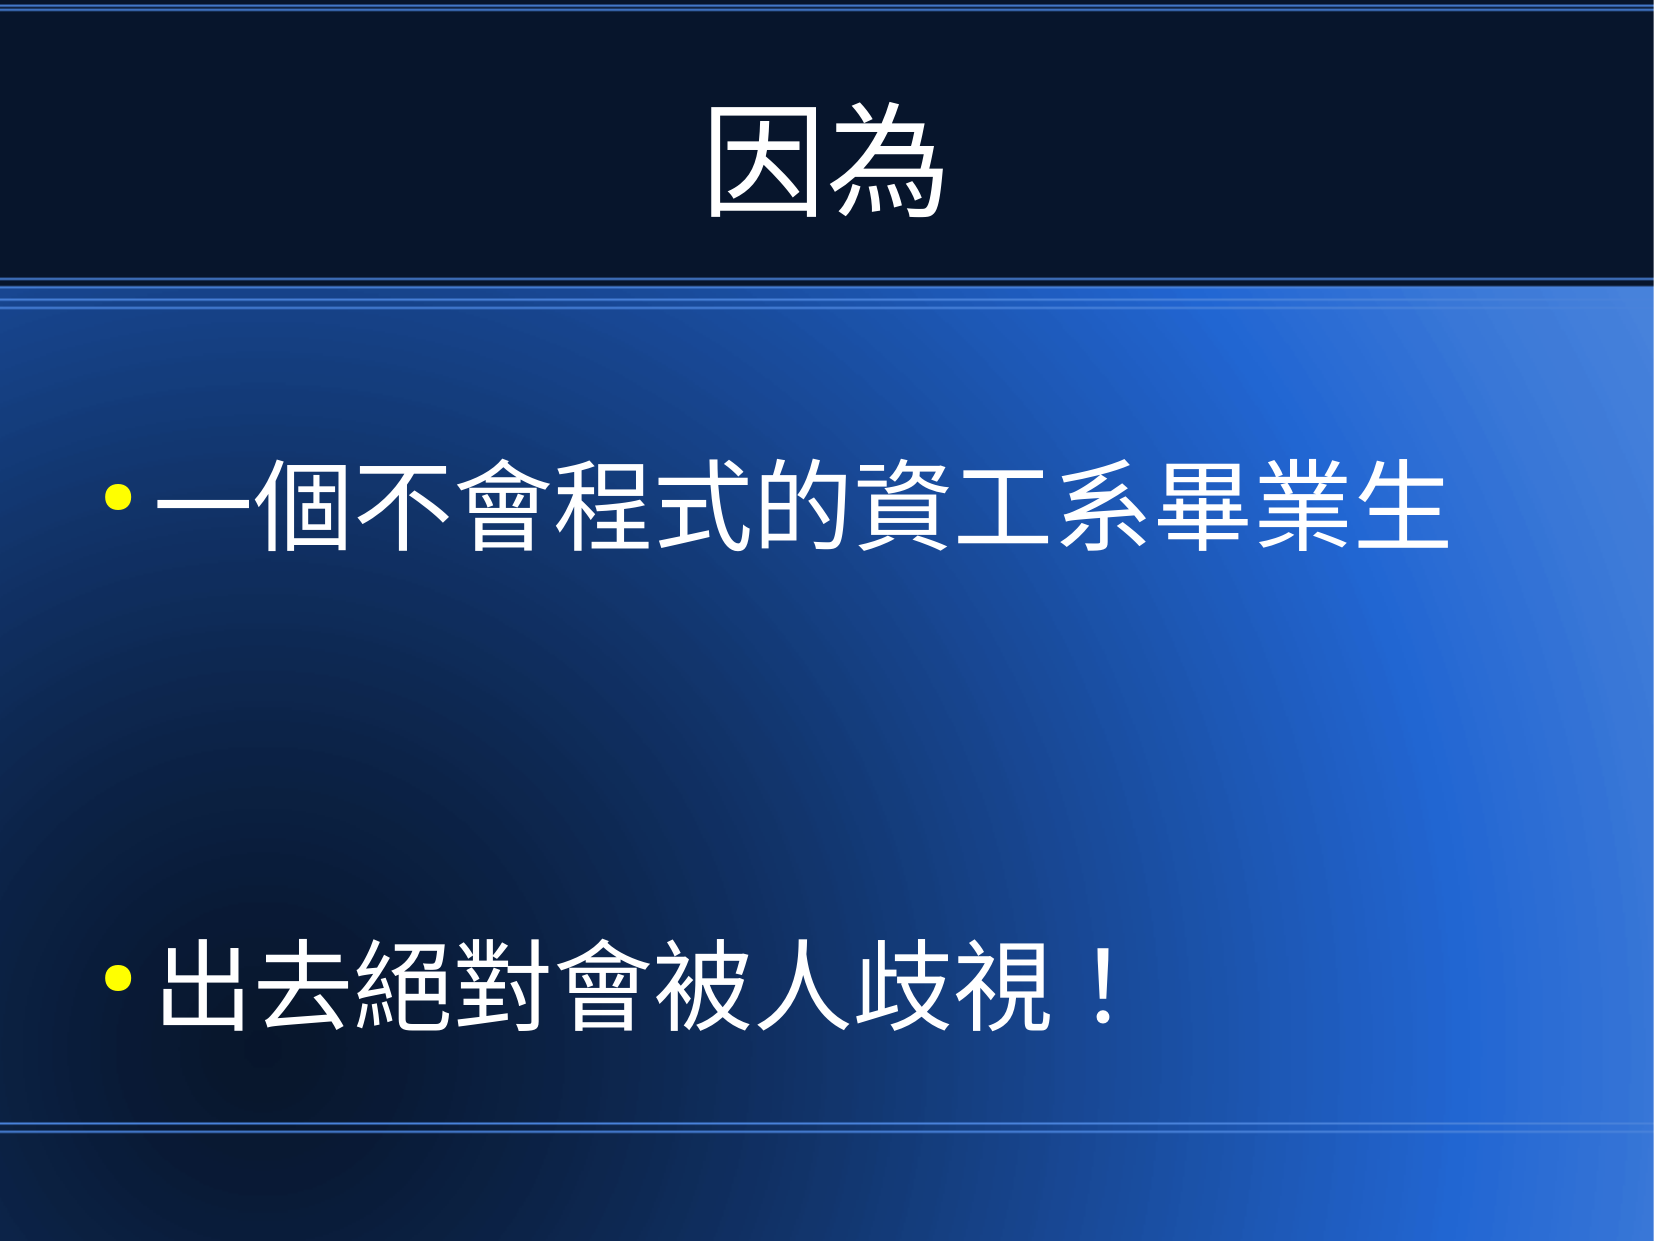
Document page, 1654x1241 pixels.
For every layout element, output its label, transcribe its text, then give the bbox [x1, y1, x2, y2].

picture [0, 0, 1654, 1241]
list 一個不會程式的資工系畢業生 出去絕對會被人歧視！ [82, 355, 1571, 1241]
title 因為 [82, 49, 1571, 257]
